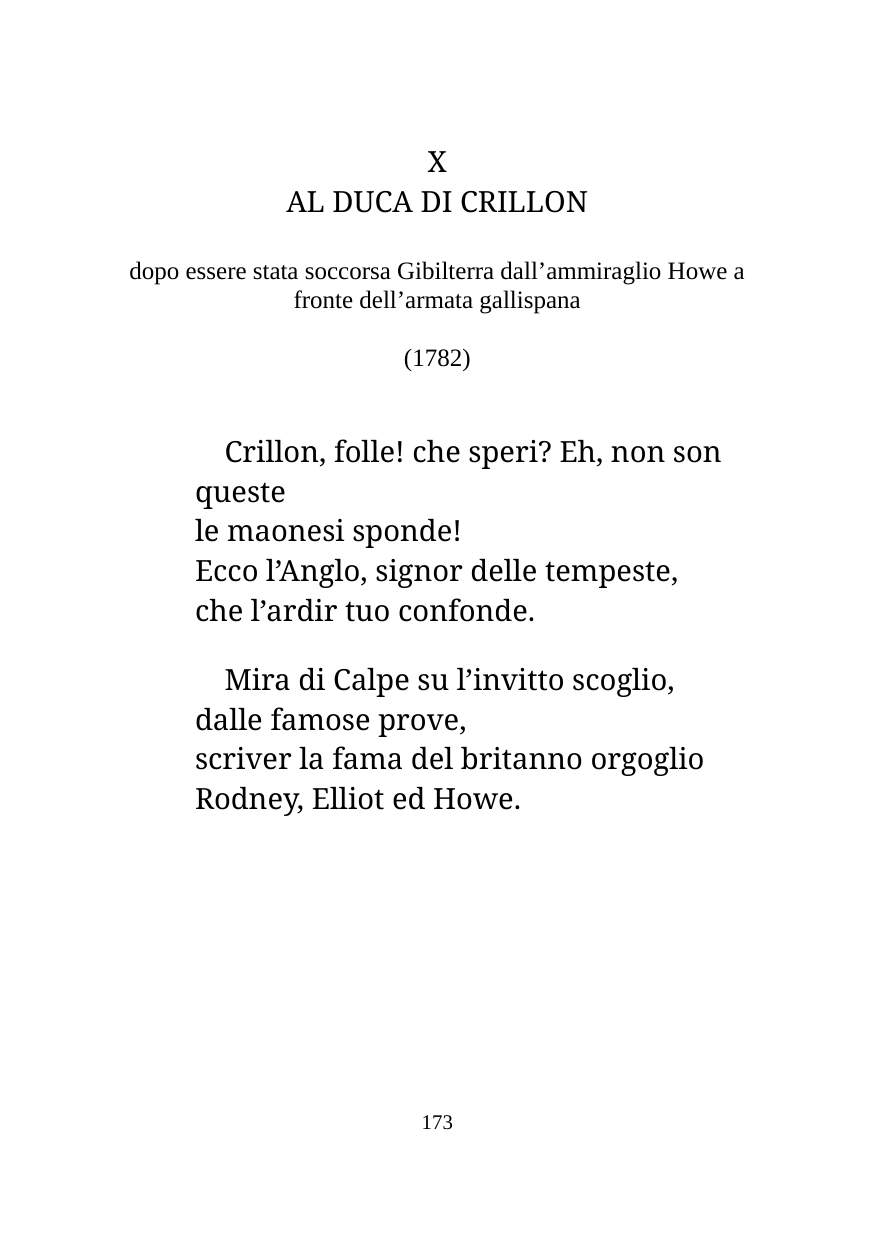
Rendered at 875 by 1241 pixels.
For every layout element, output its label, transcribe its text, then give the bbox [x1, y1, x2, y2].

text dopo essere stata soccorsa Gibilterra dall’ammiraglio Howe a fronte dell’armata gallispana [106, 256, 768, 314]
text Crillon, folle! che speri? Eh, non son queste le maonesi sponde! Ecco l’Anglo, signor delle tempeste, che l’ardir tuo confonde. [195, 431, 768, 629]
text Mira di Calpe su l’invitto scoglio, dalle famose prove, scriver la fama del britanno orgoglio Rodney, Elliot ed Howe. [195, 659, 768, 818]
subtitle X AL DUCA DI CRILLON [106, 142, 768, 221]
text (1782) [106, 343, 768, 372]
